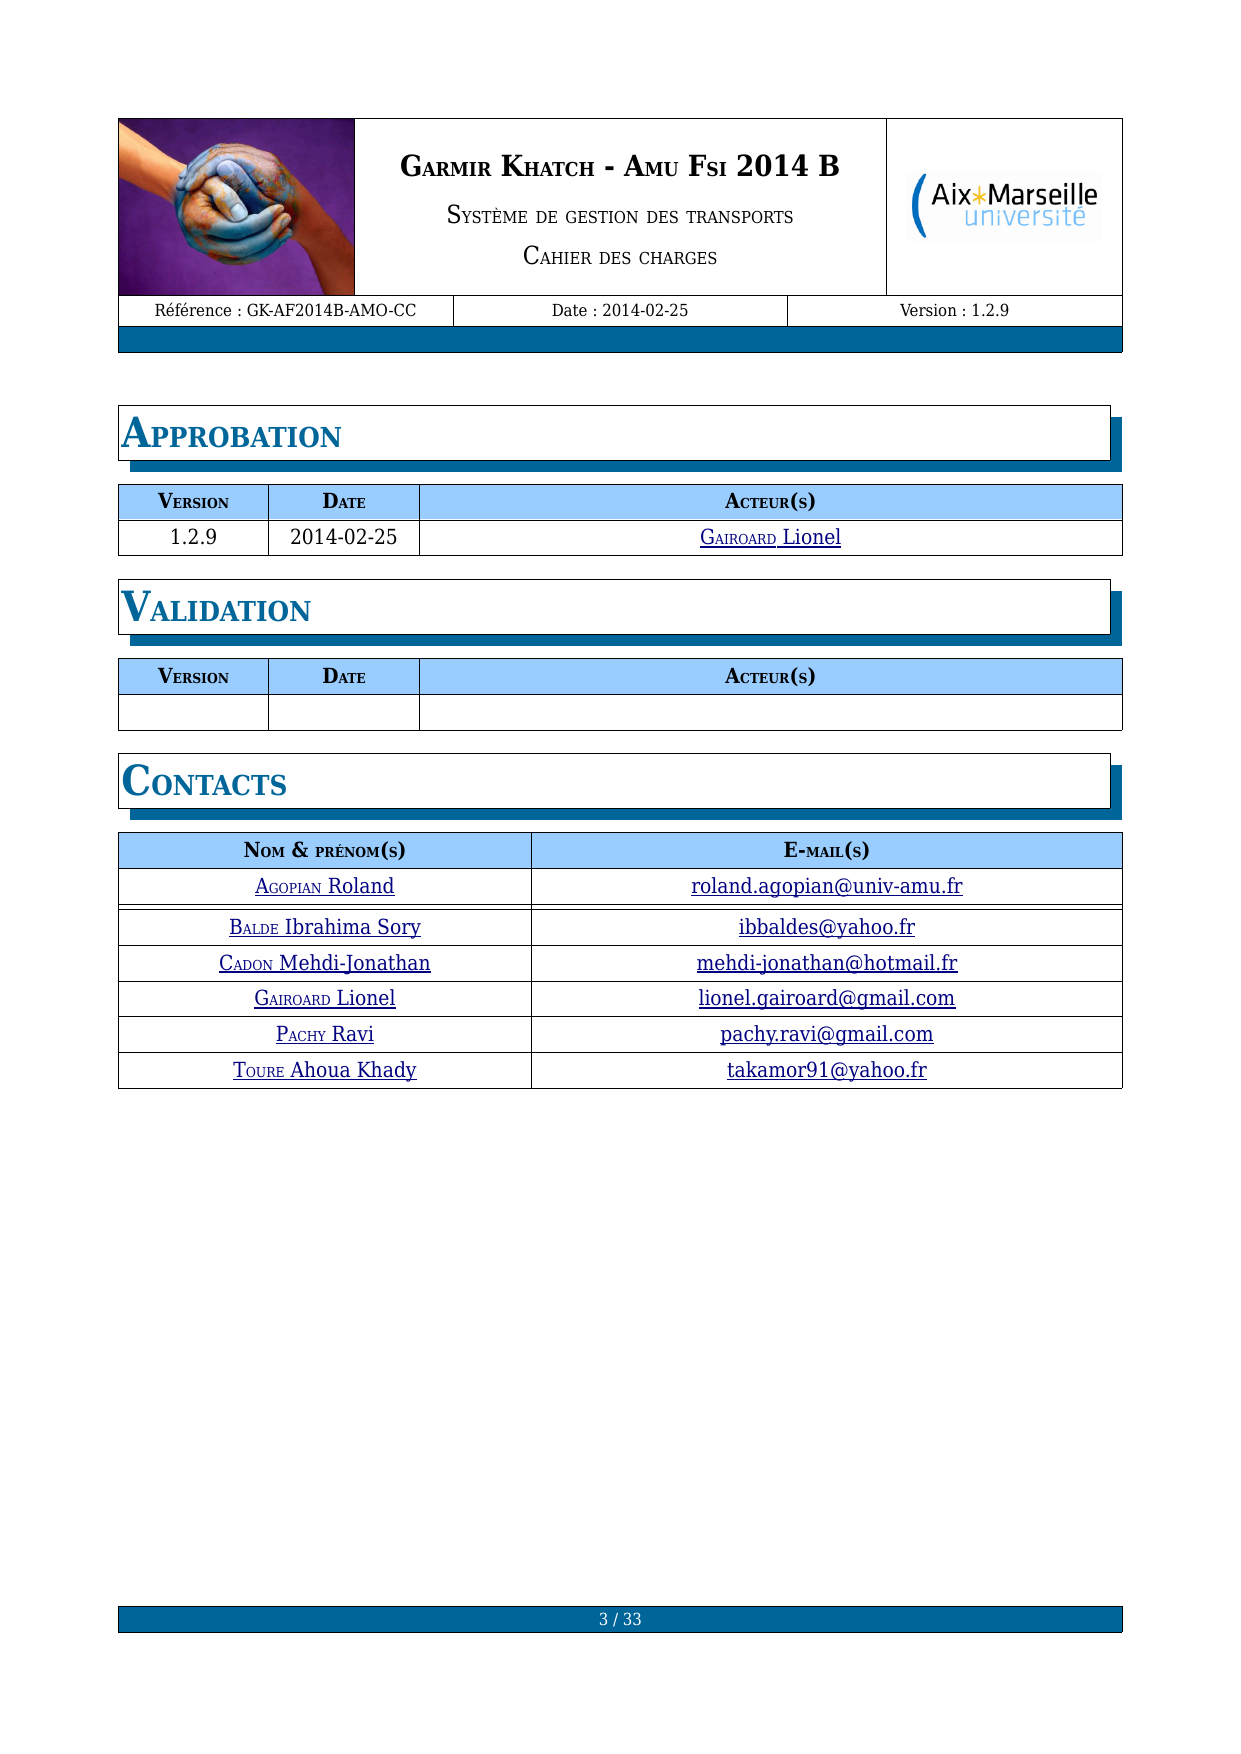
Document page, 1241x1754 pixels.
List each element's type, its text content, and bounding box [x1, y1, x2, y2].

text Validation [119, 580, 1110, 634]
table_cell Balde Ibrahima Sory [119, 910, 531, 945]
table_header Date [269, 485, 419, 519]
table_header Version [119, 659, 268, 694]
table_cell Toure Ahoua Khady [119, 1053, 531, 1088]
table_cell Gairoard Lionel [119, 982, 531, 1016]
picture [887, 126, 1122, 288]
table_cell Cadon Mehdi-Jonathan [119, 946, 531, 981]
table_cell Agopian Roland [119, 869, 531, 904]
table_cell [269, 695, 419, 729]
table_header E-mail(s) [532, 833, 1122, 868]
table_cell 2014-02-25 [269, 521, 419, 555]
table_cell pachy.ravi@gmail.com [532, 1017, 1122, 1052]
table_header Acteur(s) [420, 485, 1122, 519]
table_header Version [119, 485, 268, 519]
picture [119, 119, 354, 295]
text Approbation [119, 406, 1110, 460]
table_cell [119, 695, 268, 729]
table_cell [119, 905, 531, 909]
text Contacts [119, 754, 1110, 808]
table_cell lionel.gairoard@gmail.com [532, 982, 1122, 1016]
table_cell takamor91@yahoo.fr [532, 1053, 1122, 1088]
table_header Date [269, 659, 419, 694]
table_cell [420, 695, 1122, 729]
table_header Acteur(s) [420, 659, 1122, 694]
table_header Nom & prénom(s) [119, 833, 531, 868]
table_cell ibbaldes@yahoo.fr [532, 910, 1122, 945]
table_cell Gairoard Lionel [420, 521, 1122, 555]
table_cell [532, 905, 1122, 909]
table_cell roland.agopian@univ-amu.fr [532, 869, 1122, 904]
table_cell Pachy Ravi [119, 1017, 531, 1052]
table_cell 1.2.9 [119, 521, 268, 555]
table_cell mehdi-jonathan@hotmail.fr [532, 946, 1122, 981]
